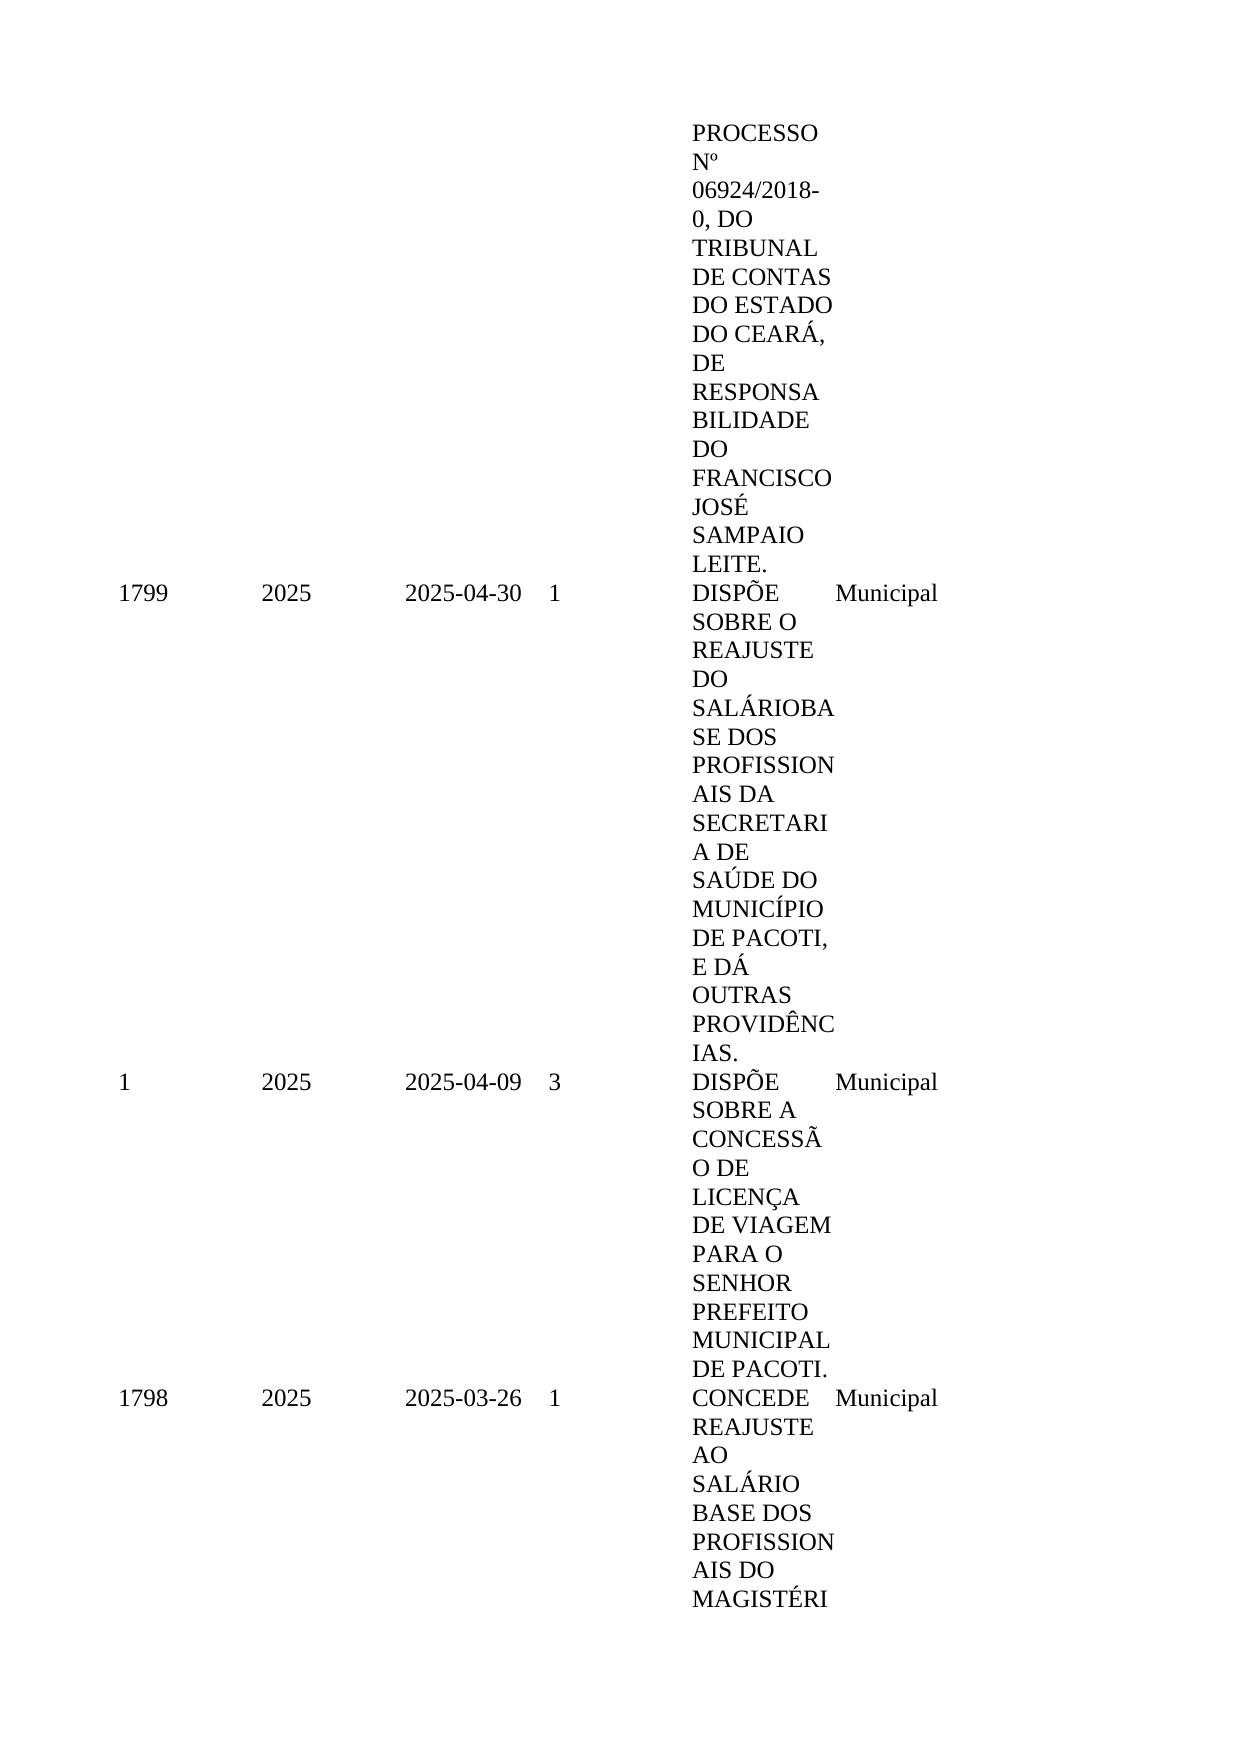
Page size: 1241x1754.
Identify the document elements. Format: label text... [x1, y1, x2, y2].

table_cell DISPÕE SOBRE O REAJUSTE DO SALÁRIOBASE DOS PROFISSIONAIS DA SECRETARIA DE SAÚDE DO MUNICÍPIO DE PACOTI, E DÁ OUTRAS PROVIDÊNCIAS. [692, 578, 835, 1067]
table_cell 1 [548, 578, 692, 1067]
table_cell [835, 118, 979, 578]
table_cell [979, 578, 1122, 1067]
table_cell [118, 118, 261, 578]
table_cell 2025-04-30 [405, 578, 548, 1067]
table_cell 1798 [118, 1383, 261, 1613]
table_cell 1799 [118, 578, 261, 1067]
table_cell [979, 1067, 1122, 1383]
table_cell [261, 118, 405, 578]
table_cell 2025-03-26 [405, 1383, 548, 1613]
table_cell [979, 118, 1122, 578]
table_cell [548, 118, 692, 578]
table_cell CONCEDE REAJUSTE AO SALÁRIO BASE DOS PROFISSIONAIS DO MAGISTÉRI [692, 1383, 835, 1613]
table_cell PROCESSO Nº 06924/2018-0, DO TRIBUNAL DE CONTAS DO ESTADO DO CEARÁ, DE RESPONSABILIDADE DO FRANCISCO JOSÉ SAMPAIO LEITE. [692, 118, 835, 578]
table_cell [979, 1383, 1122, 1613]
table_cell 2025-04-09 [405, 1067, 548, 1383]
table_cell 2025 [261, 1383, 405, 1613]
table_cell Municipal [835, 1067, 979, 1383]
table_cell 1 [118, 1067, 261, 1383]
table_cell DISPÕE SOBRE A CONCESSÃO DE LICENÇA DE VIAGEM PARA O SENHOR PREFEITO MUNICIPAL DE PACOTI. [692, 1067, 835, 1383]
table_cell 2025 [261, 578, 405, 1067]
table_cell Municipal [835, 1383, 979, 1613]
table_cell [405, 118, 548, 578]
table_cell Municipal [835, 578, 979, 1067]
table_cell 1 [548, 1383, 692, 1613]
table_cell 3 [548, 1067, 692, 1383]
table_cell 2025 [261, 1067, 405, 1383]
